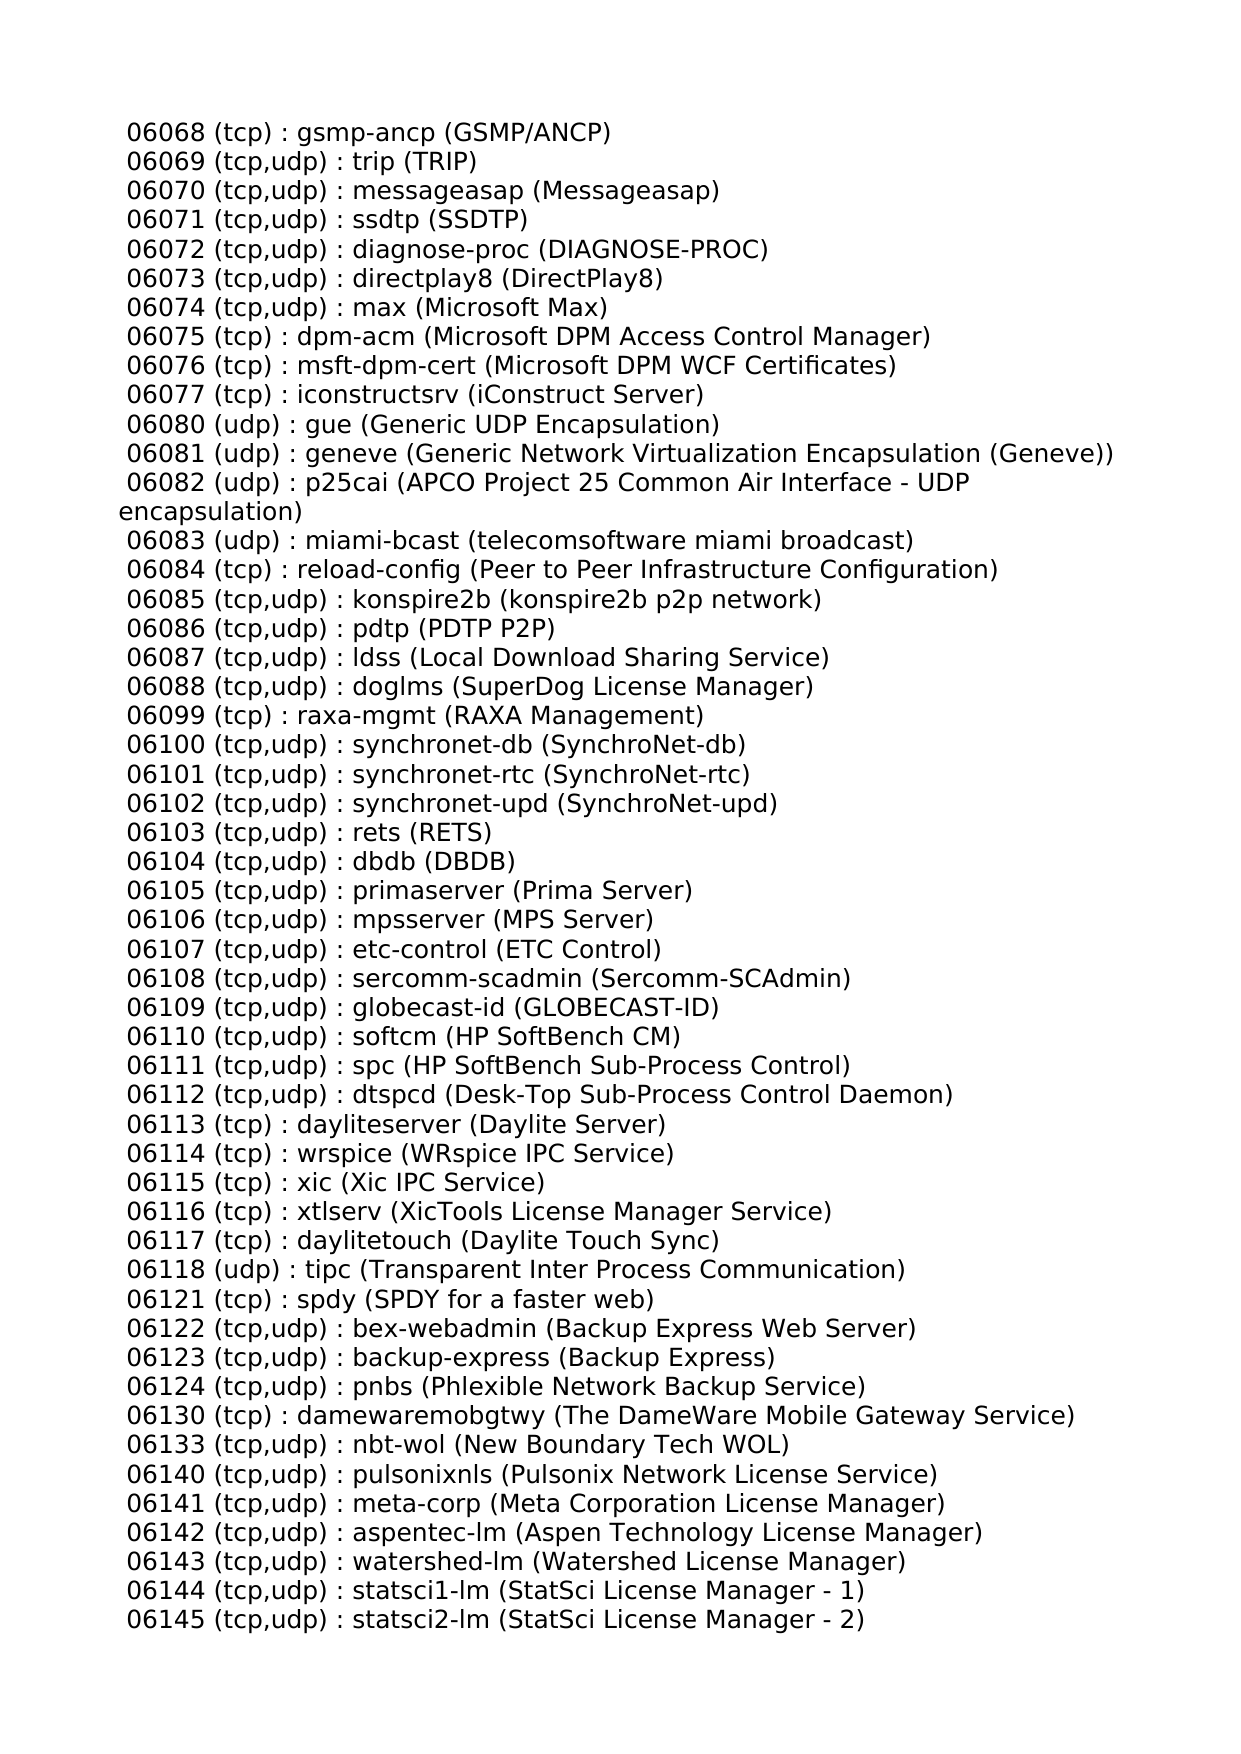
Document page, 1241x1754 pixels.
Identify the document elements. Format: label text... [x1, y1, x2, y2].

text 06068 (tcp) : gsmp-ancp (GSMP/ANCP) 06069 (tcp,udp) : trip (TRIP) 06070 (tcp,udp) : messageasap (Messageasap) 06071 (tcp,udp) : ssdtp (SSDTP) 06072 (tcp,udp) : diagnose-proc (DIAGNOSE-PROC) 06073 (tcp,udp) : directplay8 (DirectPlay8) 06074 (tcp,udp) : max (Microsoft Max) 06075 (tcp) : dpm-acm (Microsoft DPM Access Control Manager) 06076 (tcp) : msft-dpm-cert (Microsoft DPM WCF Certificates) 06077 (tcp) : iconstructsrv (iConstruct Server) 06080 (udp) : gue (Generic UDP Encapsulation) 06081 (udp) : geneve (Generic Network Virtualization Encapsulation (Geneve)) 06082 (udp) : p25cai (APCO Project 25 Common Air Interface - UDP encapsulation) 06083 (udp) : miami-bcast (telecomsoftware miami broadcast) 06084 (tcp) : reload-config (Peer to Peer Infrastructure Configuration) 06085 (tcp,udp) : konspire2b (konspire2b p2p network) 06086 (tcp,udp) : pdtp (PDTP P2P) 06087 (tcp,udp) : ldss (Local Download Sharing Service) 06088 (tcp,udp) : doglms (SuperDog License Manager) 06099 (tcp) : raxa-mgmt (RAXA Management) 06100 (tcp,udp) : synchronet-db (SynchroNet-db) 06101 (tcp,udp) : synchronet-rtc (SynchroNet-rtc) 06102 (tcp,udp) : synchronet-upd (SynchroNet-upd) 06103 (tcp,udp) : rets (RETS) 06104 (tcp,udp) : dbdb (DBDB) 06105 (tcp,udp) : primaserver (Prima Server) 06106 (tcp,udp) : mpsserver (MPS Server) 06107 (tcp,udp) : etc-control (ETC Control) 06108 (tcp,udp) : sercomm-scadmin (Sercomm-SCAdmin) 06109 (tcp,udp) : globecast-id (GLOBECAST-ID) 06110 (tcp,udp) : softcm (HP SoftBench CM) 06111 (tcp,udp) : spc (HP SoftBench Sub-Process Control) 06112 (tcp,udp) : dtspcd (Desk-Top Sub-Process Control Daemon) 06113 (tcp) : dayliteserver (Daylite Server) 06114 (tcp) : wrspice (WRspice IPC Service) 06115 (tcp) : xic (Xic IPC Service) 06116 (tcp) : xtlserv (XicTools License Manager Service) 06117 (tcp) : daylitetouch (Daylite Touch Sync) 06118 (udp) : tipc (Transparent Inter Process Communication) 06121 (tcp) : spdy (SPDY for a faster web) 06122 (tcp,udp) : bex-webadmin (Backup Express Web Server) 06123 (tcp,udp) : backup-express (Backup Express) 06124 (tcp,udp) : pnbs (Phlexible Network Backup Service) 06130 (tcp) : damewaremobgtwy (The DameWare Mobile Gateway Service) 06133 (tcp,udp) : nbt-wol (New Boundary Tech WOL) 06140 (tcp,udp) : pulsonixnls (Pulsonix Network License Service) 06141 (tcp,udp) : meta-corp (Meta Corporation License Manager) 06142 (tcp,udp) : aspentec-lm (Aspen Technology License Manager) 06143 (tcp,udp) : watershed-lm (Watershed License Manager) 06144 (tcp,udp) : statsci1-lm (StatSci License Manager - 1) 06145 (tcp,udp) : statsci2-lm (StatSci License Manager - 2) [118, 118, 1122, 1635]
